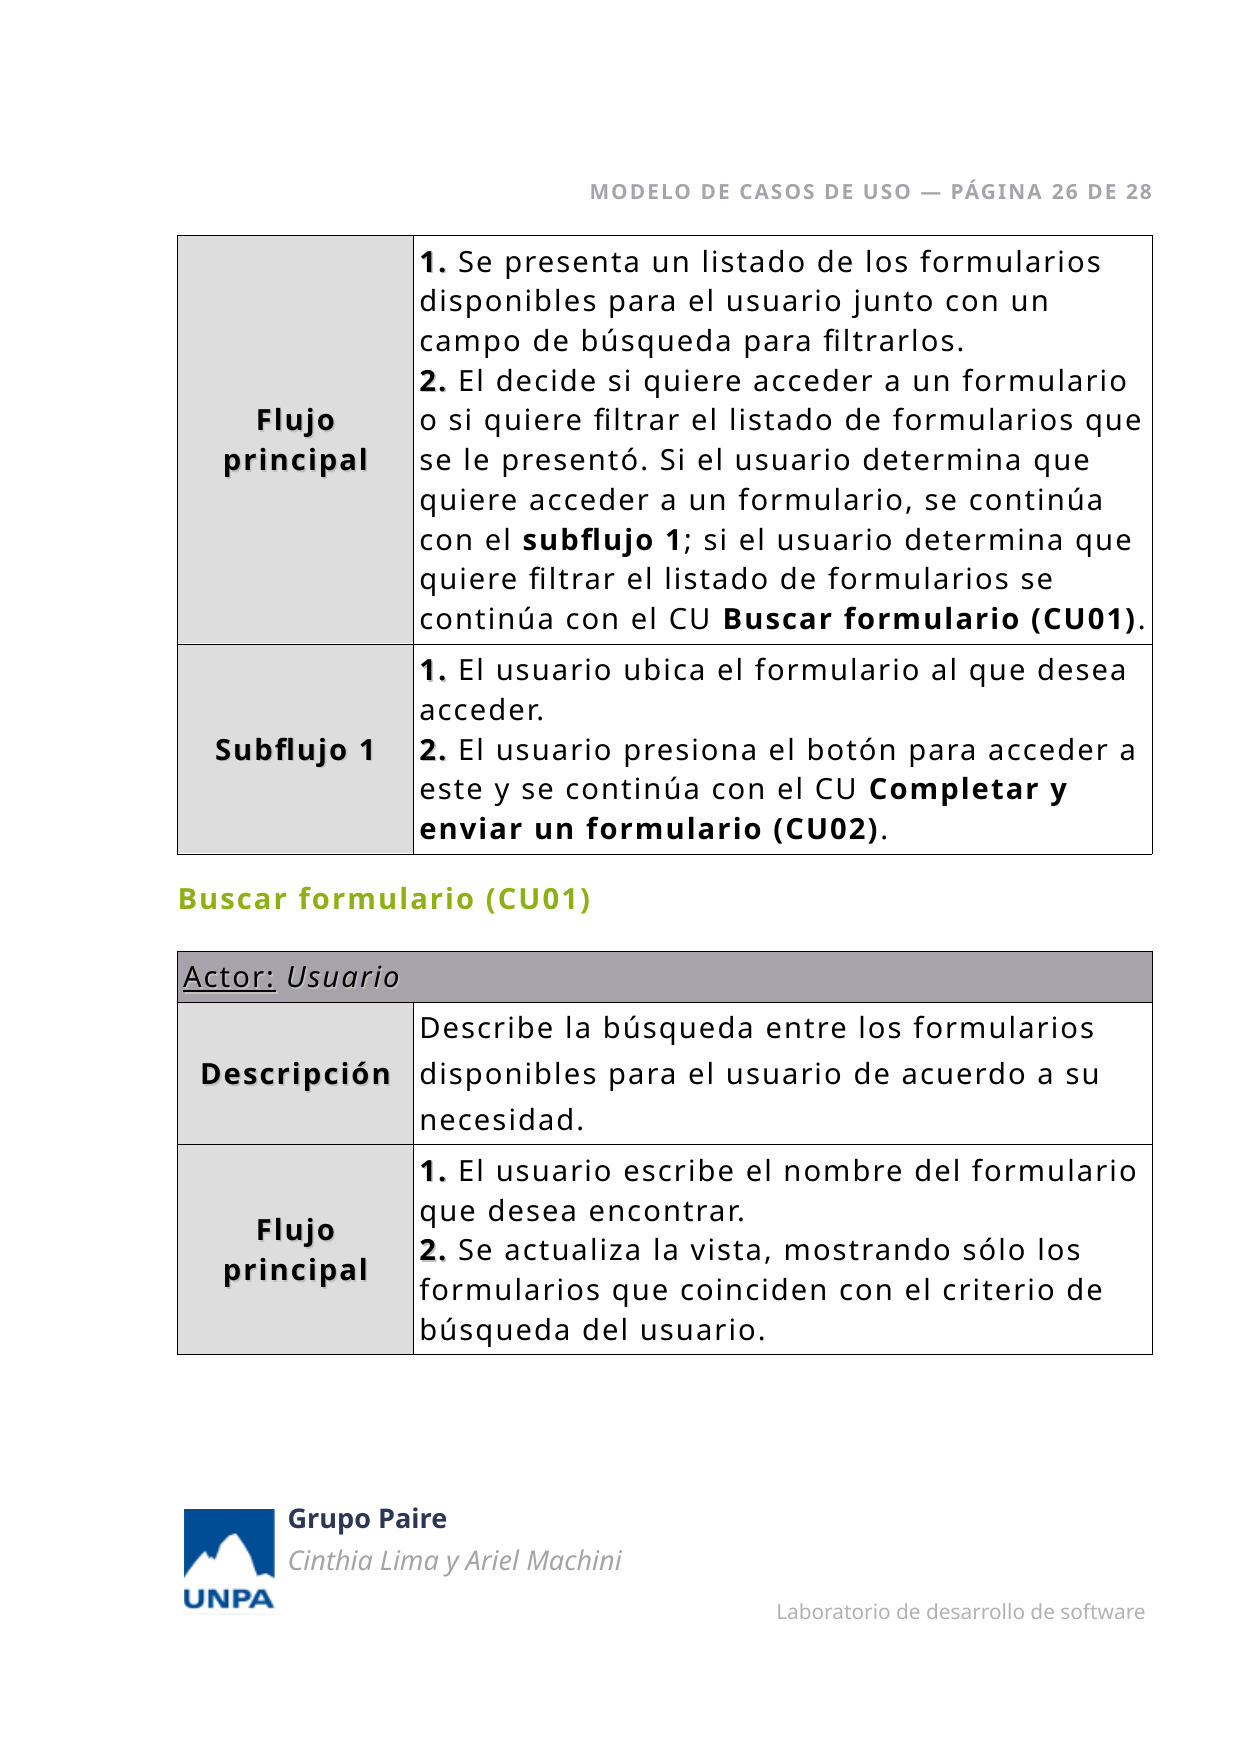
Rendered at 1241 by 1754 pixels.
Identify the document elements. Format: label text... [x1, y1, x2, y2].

table_cell Subflujo 1 [178, 645, 413, 853]
table_cell Flujo principal [178, 236, 413, 643]
table_cell 1. El usuario escribe el nombre del formulario que desea encontrar. 2. Se actualiza la vista, mostrando sólo los formularios que coinciden con el criterio de búsqueda del usuario. [414, 1145, 1152, 1354]
subtitle Buscar formulario (CU01) [177, 879, 1152, 918]
table_cell Descripción [178, 1003, 413, 1144]
table_cell Describe la búsqueda entre los formularios disponibles para el usuario de acuerdo a su necesidad. [414, 1003, 1152, 1144]
table_cell 1. El usuario ubica el formulario al que desea acceder. 2. El usuario presiona el botón para acceder a este y se continúa con el CU Completar y enviar un formulario (CU02). [414, 645, 1152, 853]
table_cell 1. Se presenta un listado de los formularios disponibles para el usuario junto con un campo de búsqueda para filtrarlos. 2. El decide si quiere acceder a un formulario o si quiere filtrar el listado de formularios que se le presentó. Si el usuario determina que quiere acceder a un formulario, se continúa con el subflujo 1; si el usuario determina que quiere filtrar el listado de formularios se continúa con el CU Buscar formulario (CU01). [414, 236, 1152, 643]
table_cell Flujo principal [178, 1145, 413, 1354]
picture [184, 1509, 275, 1615]
table_header Actor: Usuario [178, 952, 1152, 1002]
